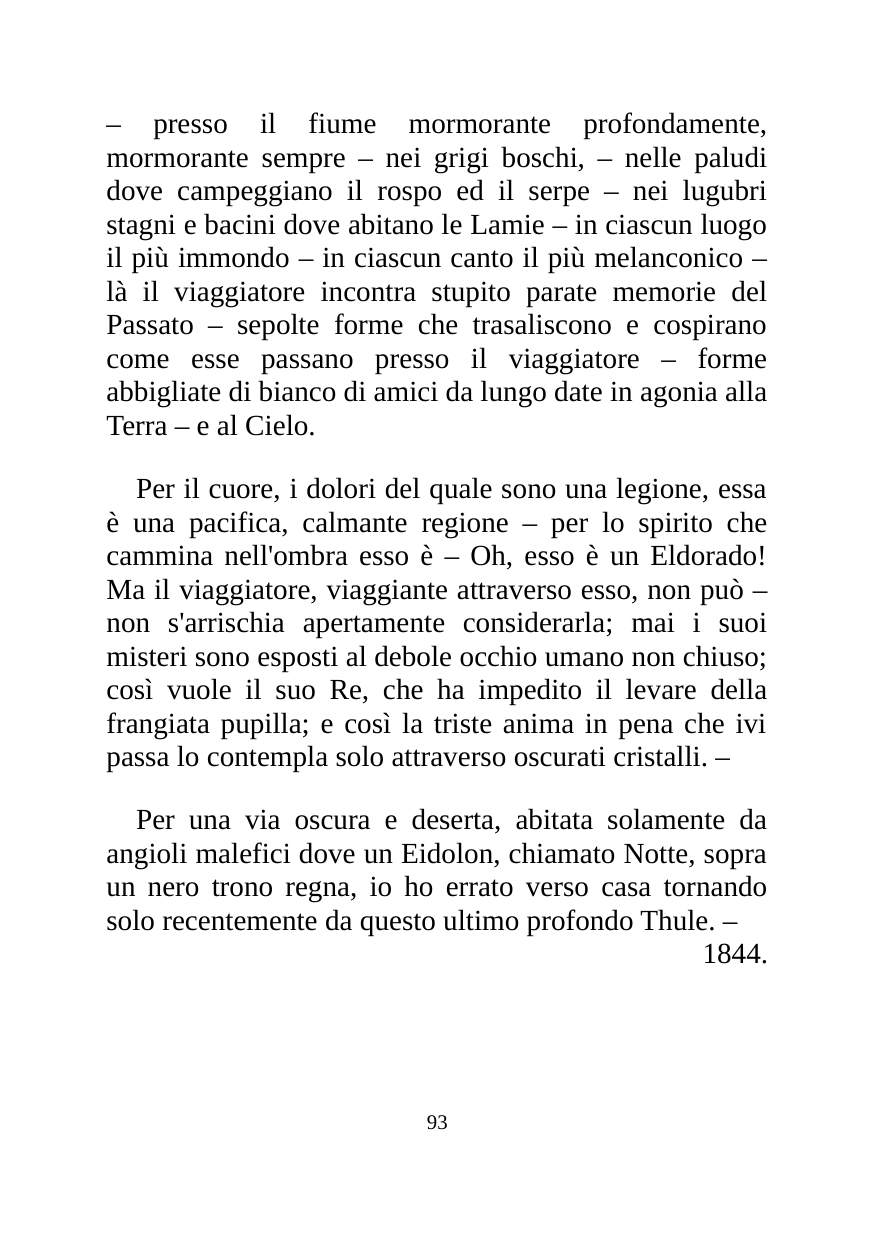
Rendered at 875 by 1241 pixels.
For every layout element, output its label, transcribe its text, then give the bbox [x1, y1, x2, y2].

text Per una via oscura e deserta, abitata solamente da angioli malefici dove un Eidolon, chiamato Notte, sopra un nero trono regna, io ho errato verso casa tornando solo recentemente da questo ultimo profondo Thule. – [106, 802, 768, 937]
text Per il cuore, i dolori del quale sono una legione, essa è una pacifica, calmante regione – per lo spirito che cammina nell'ombra esso è – Oh, esso è un Eldorado! Ma il viaggiatore, viaggiante attraverso esso, non può – non s'arrischia apertamente considerarla; mai i suoi misteri sono esposti al debole occhio umano non chiuso; così vuole il suo Re, che ha impedito il levare della frangiata pupilla; e così la triste anima in pena che ivi passa lo contempla solo attraverso oscurati cristalli. – [106, 471, 768, 773]
text – presso il fiume mormorante profondamente, mormorante sempre – nei grigi boschi, – nelle paludi dove campeggiano il rospo ed il serpe – nei lugubri stagni e bacini dove abitano le Lamie – in ciascun luogo il più immondo – in ciascun canto il più melanconico – là il viaggiatore incontra stupito parate memorie del Passato – sepolte forme che trasaliscono e cospirano come esse passano presso il viaggiatore – forme abbigliate di bianco di amici da lungo date in agonia alla Terra – e al Cielo. [106, 106, 768, 442]
text 1844. [106, 937, 768, 970]
